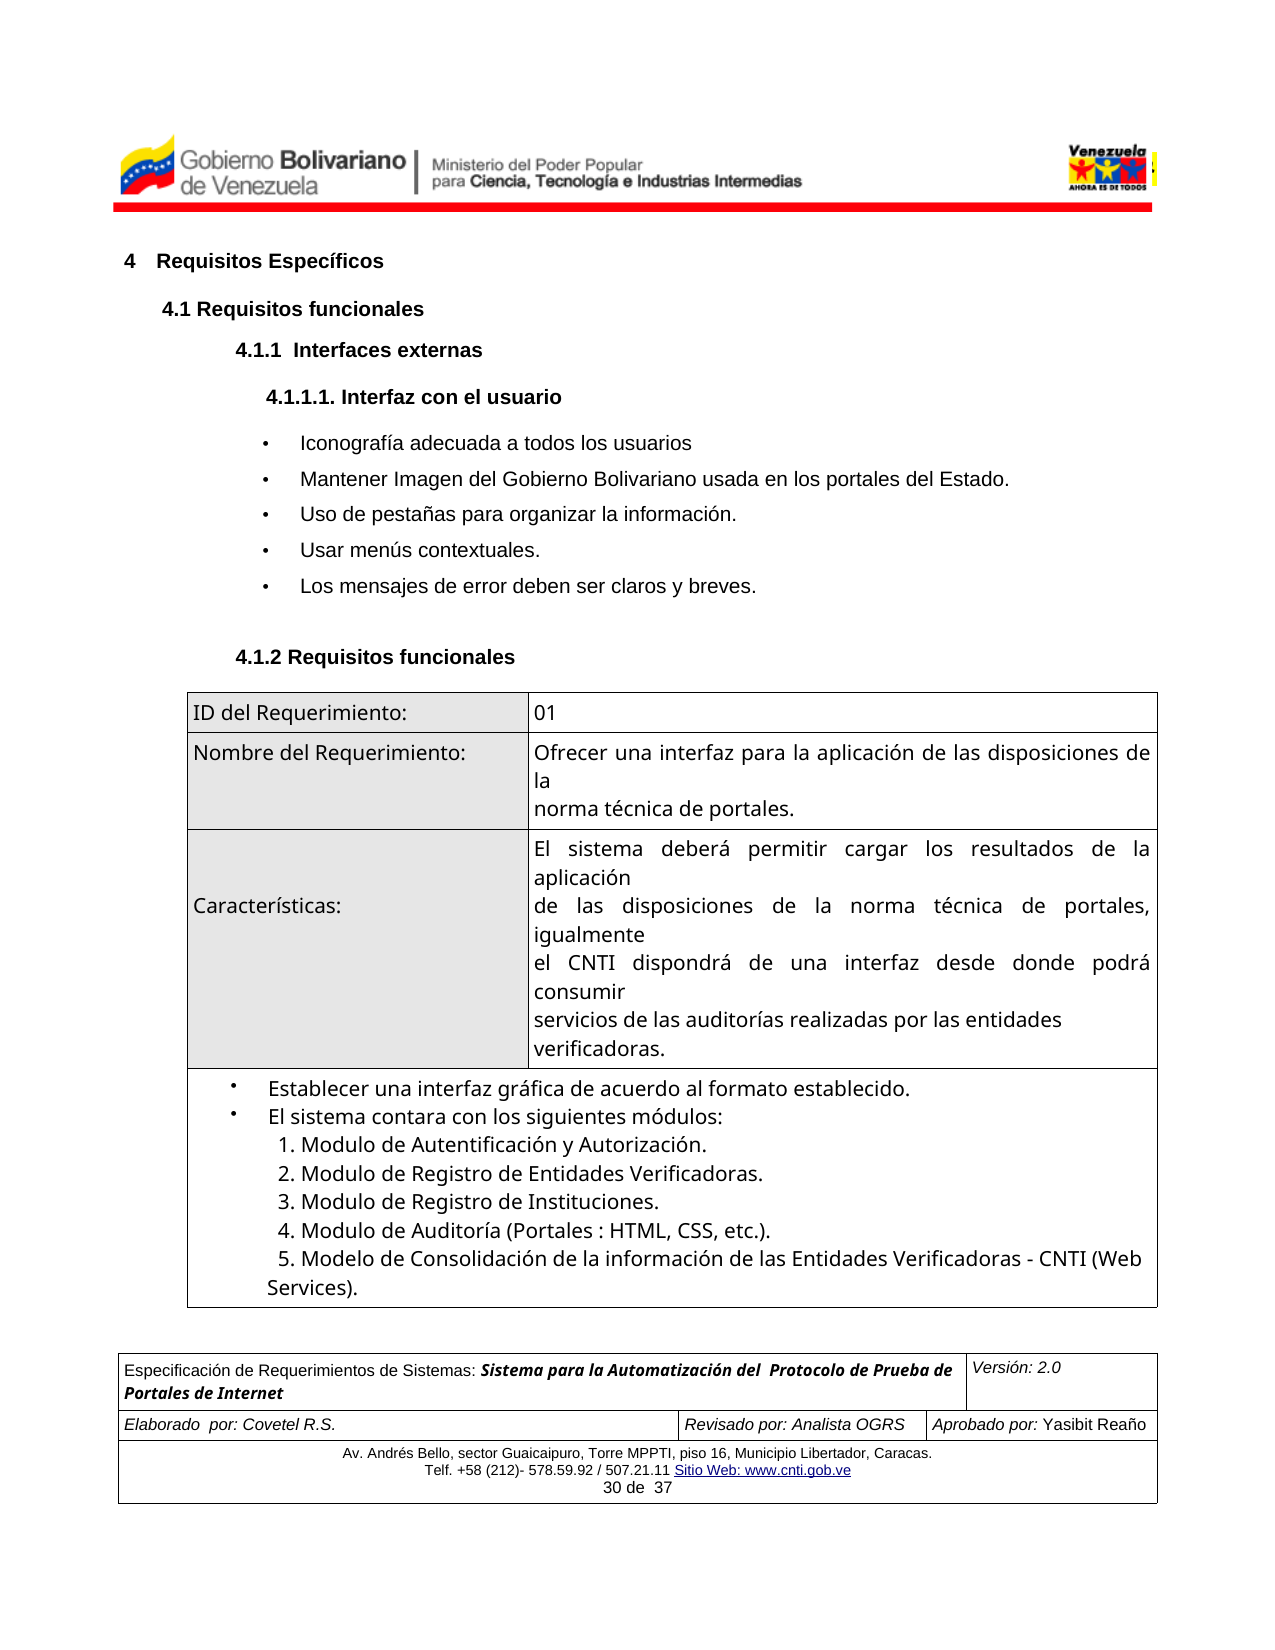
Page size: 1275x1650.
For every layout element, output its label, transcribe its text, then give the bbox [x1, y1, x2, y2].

subtitle Requisitos Específicos [118, 250, 1157, 273]
list Usar menús contextuales. [262, 538, 1157, 562]
table_header 01 [529, 693, 1157, 732]
table_cell Nombre del Requerimiento: [188, 733, 528, 829]
table_cell Ofrecer una interfaz para la aplicación de las disposiciones de la norma técnica de portales. [529, 733, 1157, 829]
list Requisitos funcionales [229, 645, 1157, 669]
picture [113, 126, 1153, 212]
list Los mensajes de error deben ser claros y breves. [262, 574, 1157, 597]
table_cell Características: [188, 830, 528, 1068]
list Interfaces externas [229, 339, 1157, 362]
list Mantener Imagen del Gobierno Bolivariano usada en los portales del Estado. [262, 467, 1157, 491]
subtitle Requisitos funcionales [156, 298, 1157, 321]
table_header ID del Requerimiento: [188, 693, 528, 732]
list Iconografía adecuada a todos los usuarios [262, 432, 1157, 455]
table_cell Establecer una interfaz gráfica de acuerdo al formato establecido. El sistema contara con los siguientes módulos: 1. Modulo de Autentificación y Autorización. 2. Modulo de Registro de Entidades Verificadoras. 3. Modulo de Registro de Instituciones. 4. Modulo de Auditoría (Portales : HTML, CSS, etc.). 5. Modelo de Consolidación de la información de las Entidades Verificadoras - CNTI (Web Services). [188, 1069, 1157, 1307]
table_cell El sistema deberá permitir cargar los resultados de la aplicación de las disposiciones de la norma técnica de portales, igualmente el CNTI dispondrá de una interfaz desde donde podrá consumir servicios de las auditorías realizadas por las entidades verificadoras. [529, 830, 1157, 1068]
list Interfaz con el usuario [266, 385, 1157, 408]
list Uso de pestañas para organizar la información. [262, 503, 1157, 526]
